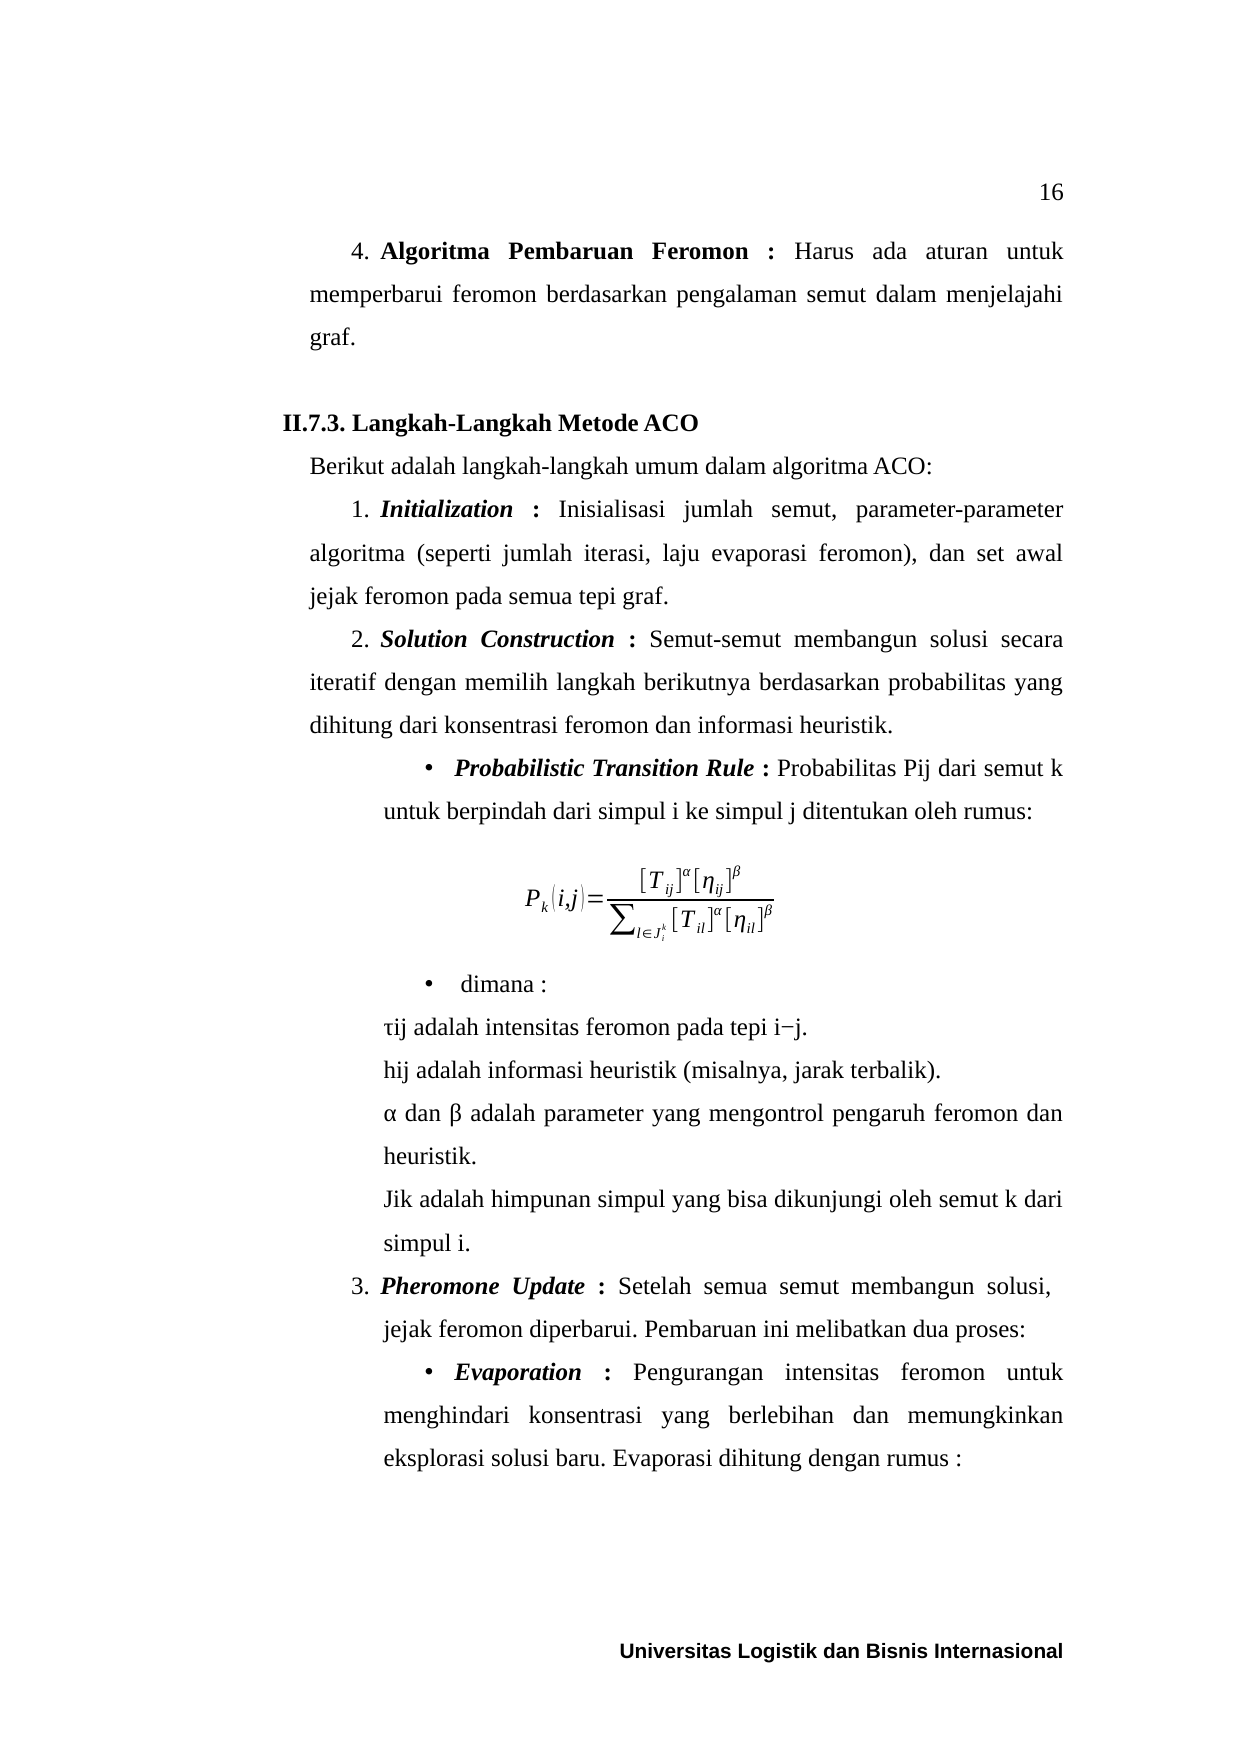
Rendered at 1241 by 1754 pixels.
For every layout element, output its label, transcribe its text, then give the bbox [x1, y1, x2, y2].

list Jik adalah himpunan simpul yang bisa dikunjungi oleh semut k dari simpul i. [354, 1184, 1063, 1256]
list Evaporation : Pengurangan intensitas feromon untuk menghindari konsentrasi yang berlebihan dan memungkinkan eksplorasi solusi baru. Evaporasi dihitung dengan rumus : [354, 1357, 1063, 1472]
list dimana : [354, 969, 1063, 998]
list Probabilistic Transition Rule : Probabilitas Pij dari semut k untuk berpindah dari simpul i ke simpul j ditentukan oleh rumus: [354, 753, 1063, 825]
list α dan β adalah parameter yang mengontrol pengaruh feromon dan heuristik. [354, 1098, 1063, 1170]
text Berikut adalah langkah-langkah umum dalam algoritma ACO: [236, 451, 1063, 480]
list Algoritma Pembaruan Feromon : Harus ada aturan untuk memperbarui feromon berdasarkan pengalaman semut dalam menjelajahi graf. [280, 236, 1063, 351]
list hij adalah informasi heuristik (misalnya, jarak terbalik). [354, 1055, 1063, 1084]
list Pheromone Update : Setelah semua semut membangun solusi, jejak feromon diperbarui. Pembaruan ini melibatkan dua proses: [280, 1271, 1063, 1343]
list Solution Construction : Semut-semut membangun solusi secara iteratif dengan memilih langkah berikutnya berdasarkan probabilitas yang dihitung dari konsentrasi feromon dan informasi heuristik. [280, 624, 1063, 739]
subtitle Langkah-Langkah Metode ACO [282, 408, 1063, 437]
list τij adalah intensitas feromon pada tepi i−j. [354, 1012, 1063, 1041]
list Initialization : Inisialisasi jumlah semut, parameter-parameter algoritma (seperti jumlah iterasi, laju evaporasi feromon), dan set awal jejak feromon pada semua tepi graf. [280, 494, 1063, 609]
